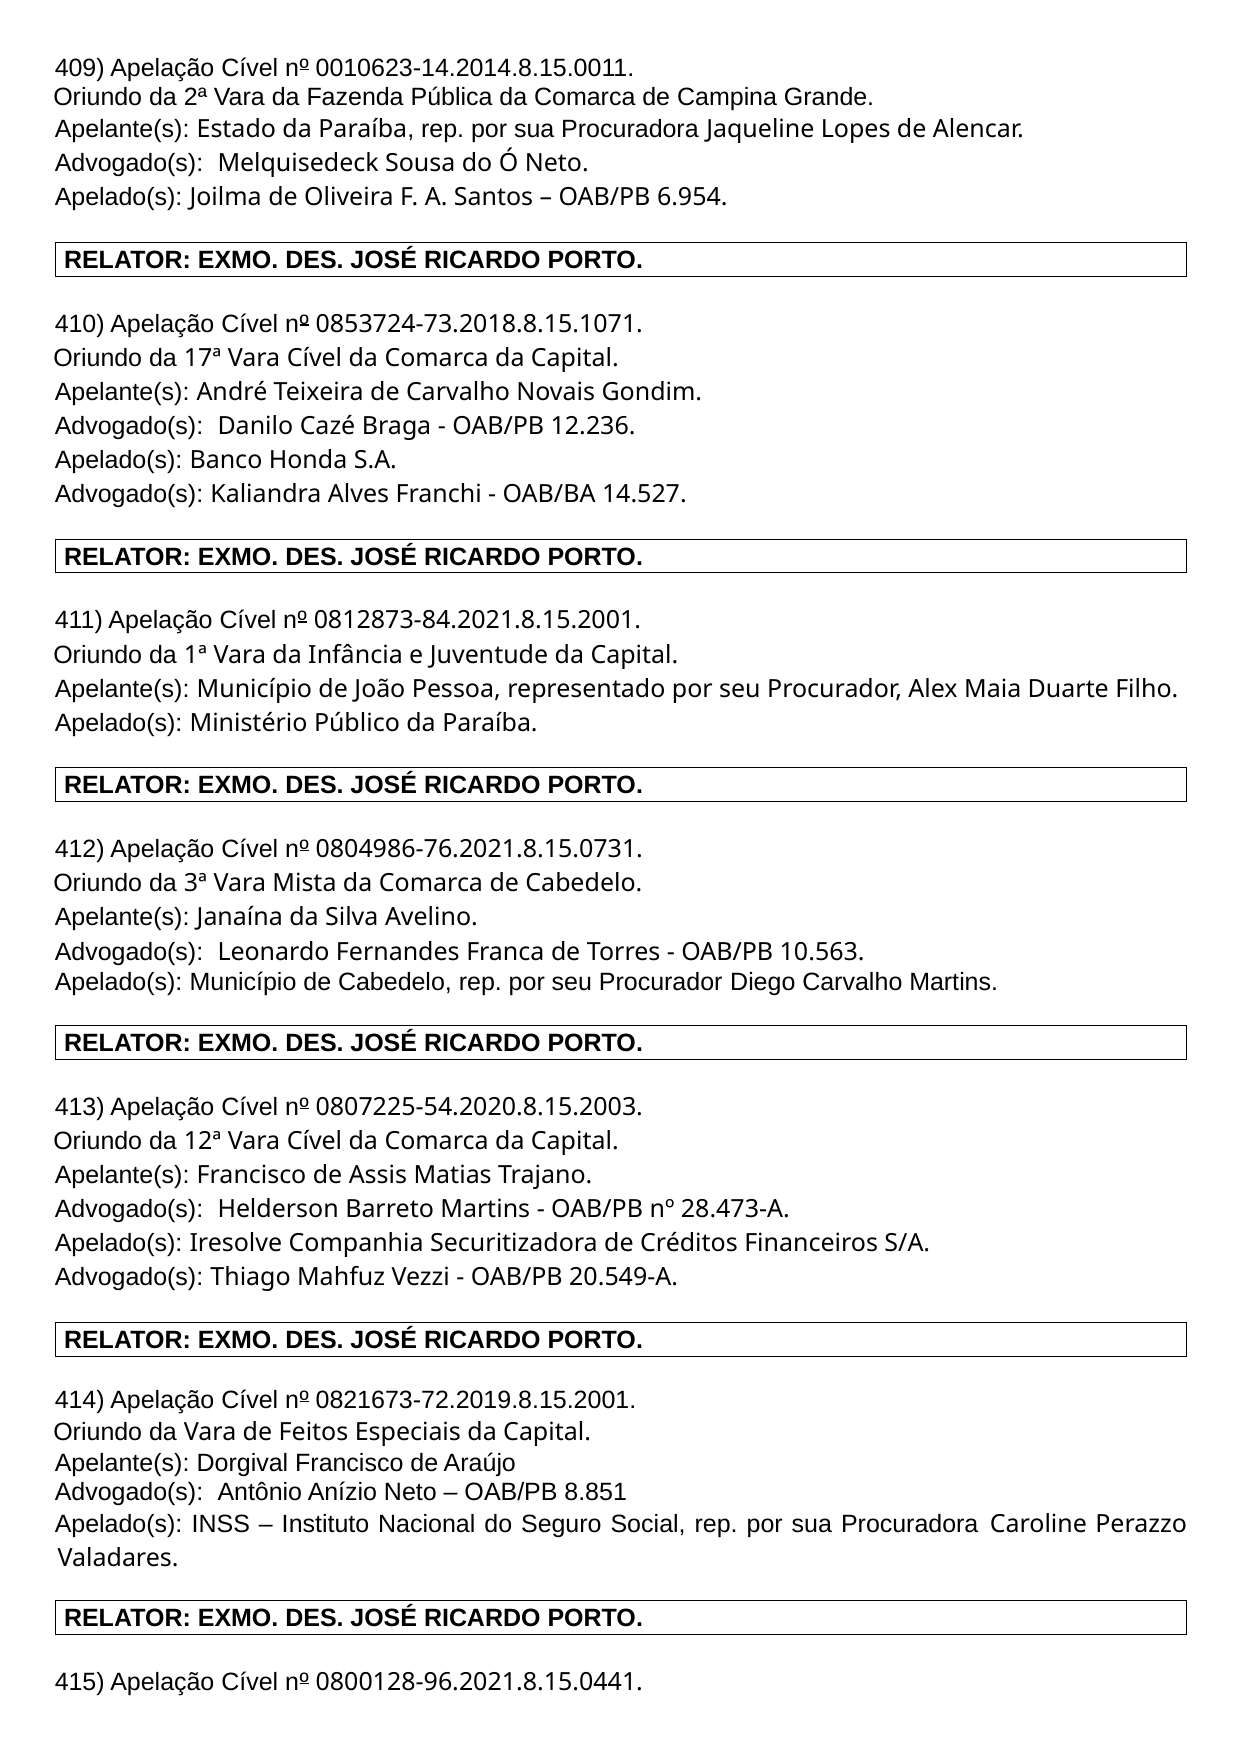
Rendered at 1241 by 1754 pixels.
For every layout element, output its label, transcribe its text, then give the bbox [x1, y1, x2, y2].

text Advogado(s): Helderson Barreto Martins - OAB/PB nº 28.473-A. [54, 1191, 1187, 1225]
text RELATOR: EXMO. DES. JOSÉ RICARDO PORTO. [56, 768, 1186, 801]
text 411) Apelação Cível nº 0812873-84.2021.8.15.2001. [54, 602, 1187, 636]
text Advogado(s): Leonardo Fernandes Franca de Torres - OAB/PB 10.563. [54, 933, 1187, 967]
text Apelante(s): Estado da Paraíba, rep. por sua Procuradora Jaqueline Lopes de Alencar. [54, 111, 1187, 145]
text RELATOR: EXMO. DES. JOSÉ RICARDO PORTO. [56, 1026, 1186, 1059]
text 414) Apelação Cível nº 0821673-72.2019.8.15.2001. [54, 1385, 1187, 1414]
text RELATOR: EXMO. DES. JOSÉ RICARDO PORTO. [56, 540, 1186, 572]
text Oriundo da 17ª Vara Cível da Comarca da Capital. [53, 339, 1187, 373]
text Advogado(s): Antônio Anízio Neto – OAB/PB 8.851 [54, 1477, 1187, 1506]
text Oriundo da 1ª Vara da Infância e Juventude da Capital. [53, 636, 1187, 670]
text Advogado(s): Thiago Mahfuz Vezzi - OAB/PB 20.549-A. [54, 1259, 1187, 1293]
text Advogado(s): Danilo Cazé Braga - OAB/PB 12.236. [54, 407, 1187, 442]
text Apelado(s): Ministério Público da Paraíba. [54, 704, 1187, 738]
text Oriundo da 12ª Vara Cível da Comarca da Capital. [53, 1122, 1187, 1157]
text RELATOR: EXMO. DES. JOSÉ RICARDO PORTO. [56, 1601, 1186, 1634]
text Advogado(s): Kaliandra Alves Franchi - OAB/BA 14.527. [54, 476, 1187, 510]
text Oriundo da 2ª Vara da Fazenda Pública da Comarca de Campina Grande. [53, 82, 1187, 111]
text Apelante(s): Dorgival Francisco de Araújo [54, 1448, 1187, 1477]
text RELATOR: EXMO. DES. JOSÉ RICARDO PORTO. [56, 243, 1186, 276]
text Apelado(s): Município de Cabedelo, rep. por seu Procurador Diego Carvalho Martins. [54, 967, 1187, 996]
text 413) Apelação Cível nº 0807225-54.2020.8.15.2003. [54, 1088, 1187, 1122]
text Apelante(s): Janaína da Silva Avelino. [54, 899, 1187, 933]
text RELATOR: EXMO. DES. JOSÉ RICARDO PORTO. [56, 1323, 1186, 1356]
text 415) Apelação Cível nº 0800128-96.2021.8.15.0441. [54, 1664, 1187, 1698]
text Apelante(s): André Teixeira de Carvalho Novais Gondim. [54, 373, 1187, 407]
text Apelado(s): Joilma de Oliveira F. A. Santos – OAB/PB 6.954. [54, 179, 1187, 213]
text Oriundo da 3ª Vara Mista da Comarca de Cabedelo. [53, 865, 1187, 899]
text Oriundo da Vara de Feitos Especiais da Capital. [53, 1414, 1187, 1448]
text Apelado(s): Banco Honda S.A. [54, 442, 1187, 476]
text Apelado(s): INSS – Instituto Nacional do Seguro Social, rep. por sua Procuradora Caroline Perazzo Valadares. [54, 1506, 1187, 1574]
text Apelante(s): Município de João Pessoa, representado por seu Procurador, Alex Maia Duarte Filho. [54, 670, 1187, 704]
text Apelante(s): Francisco de Assis Matias Trajano. [54, 1157, 1187, 1191]
text Advogado(s): Melquisedeck Sousa do Ó Neto. [54, 145, 1187, 179]
text 410) Apelação Cível nº 0853724-73.2018.8.15.1071. [54, 305, 1187, 339]
text 412) Apelação Cível nº 0804986-76.2021.8.15.0731. [54, 831, 1187, 865]
text Apelado(s): Iresolve Companhia Securitizadora de Créditos Financeiros S/A. [54, 1225, 1187, 1259]
text 409) Apelação Cível nº 0010623-14.2014.8.15.0011. [54, 53, 1187, 82]
